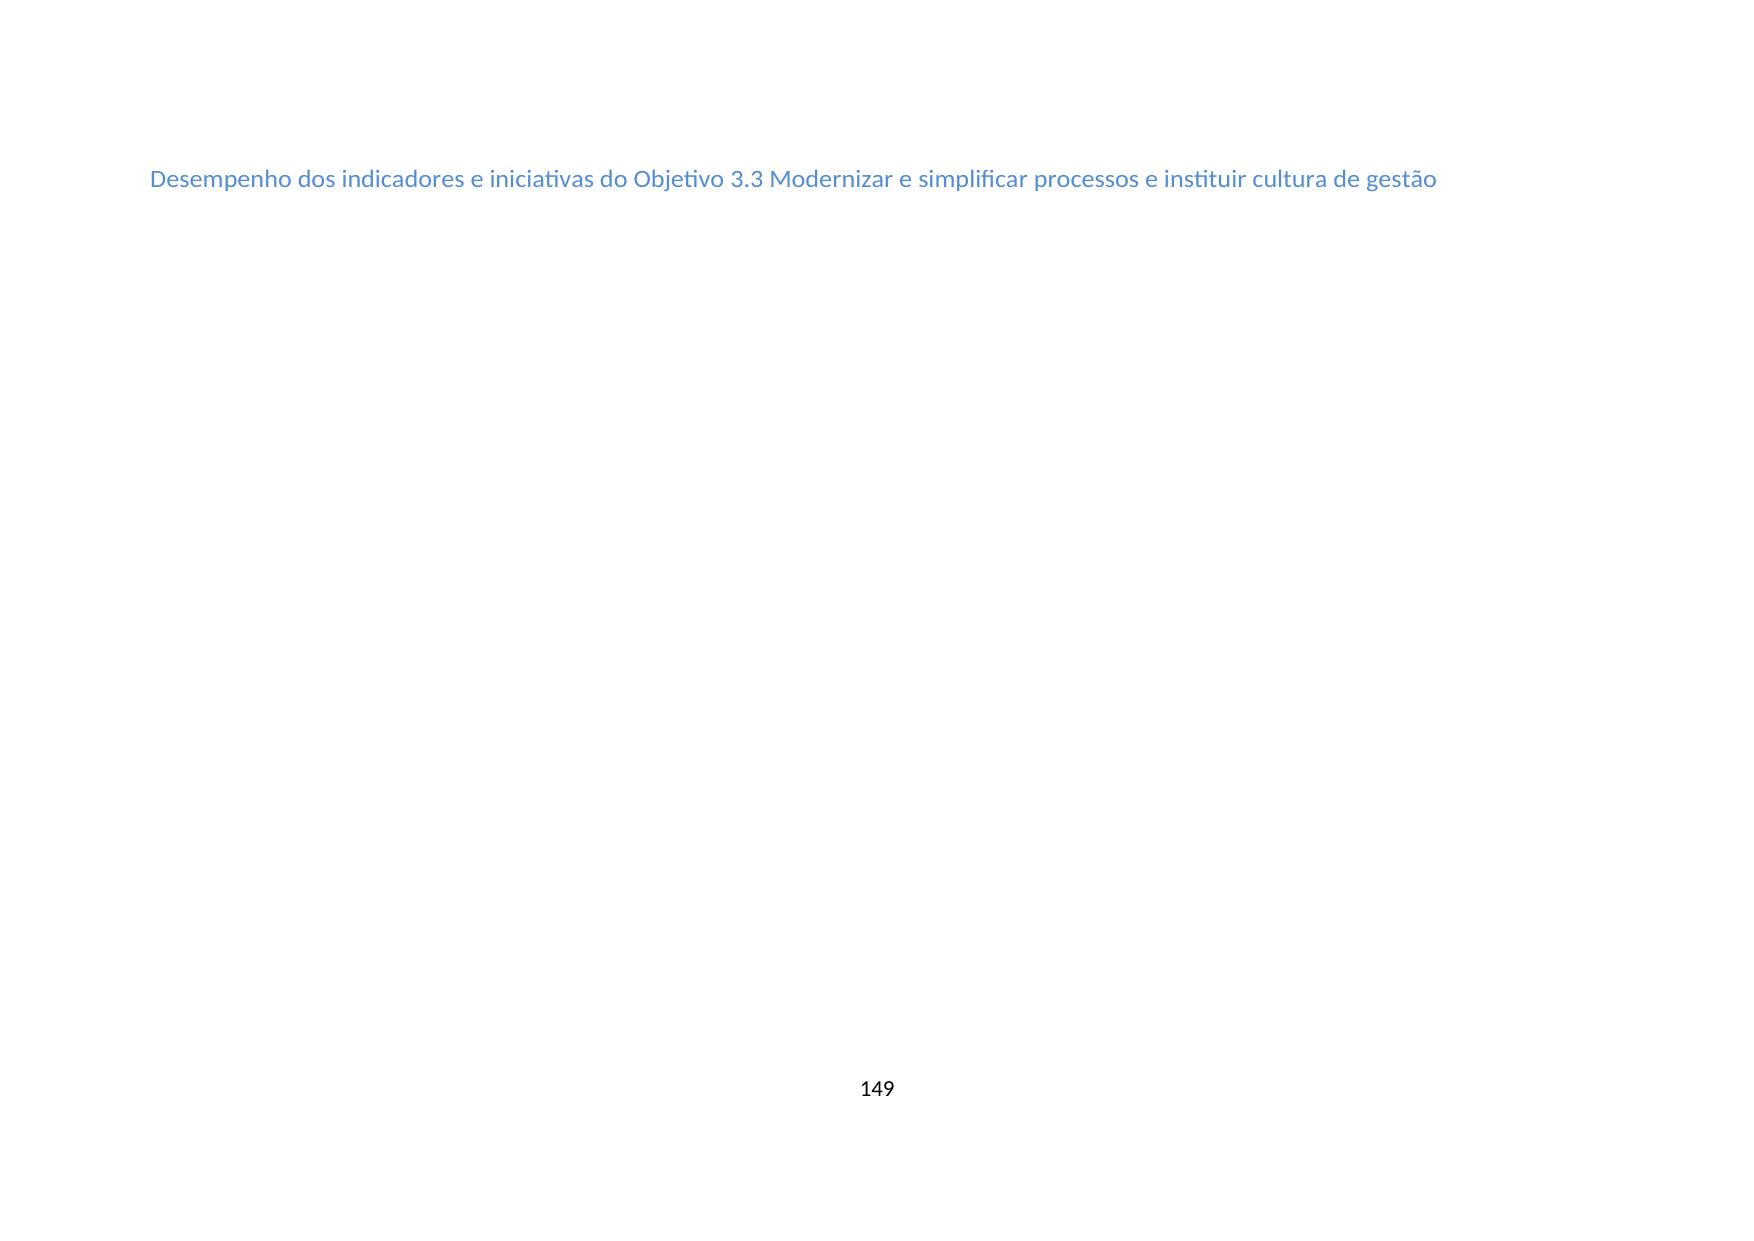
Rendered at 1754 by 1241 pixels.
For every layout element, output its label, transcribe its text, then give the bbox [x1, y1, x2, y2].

subtitle Desempenho dos indicadores e iniciativas do Objetivo 3.3 Modernizar e simplificar processos e instituir cultura de gestão [150, 163, 1473, 193]
